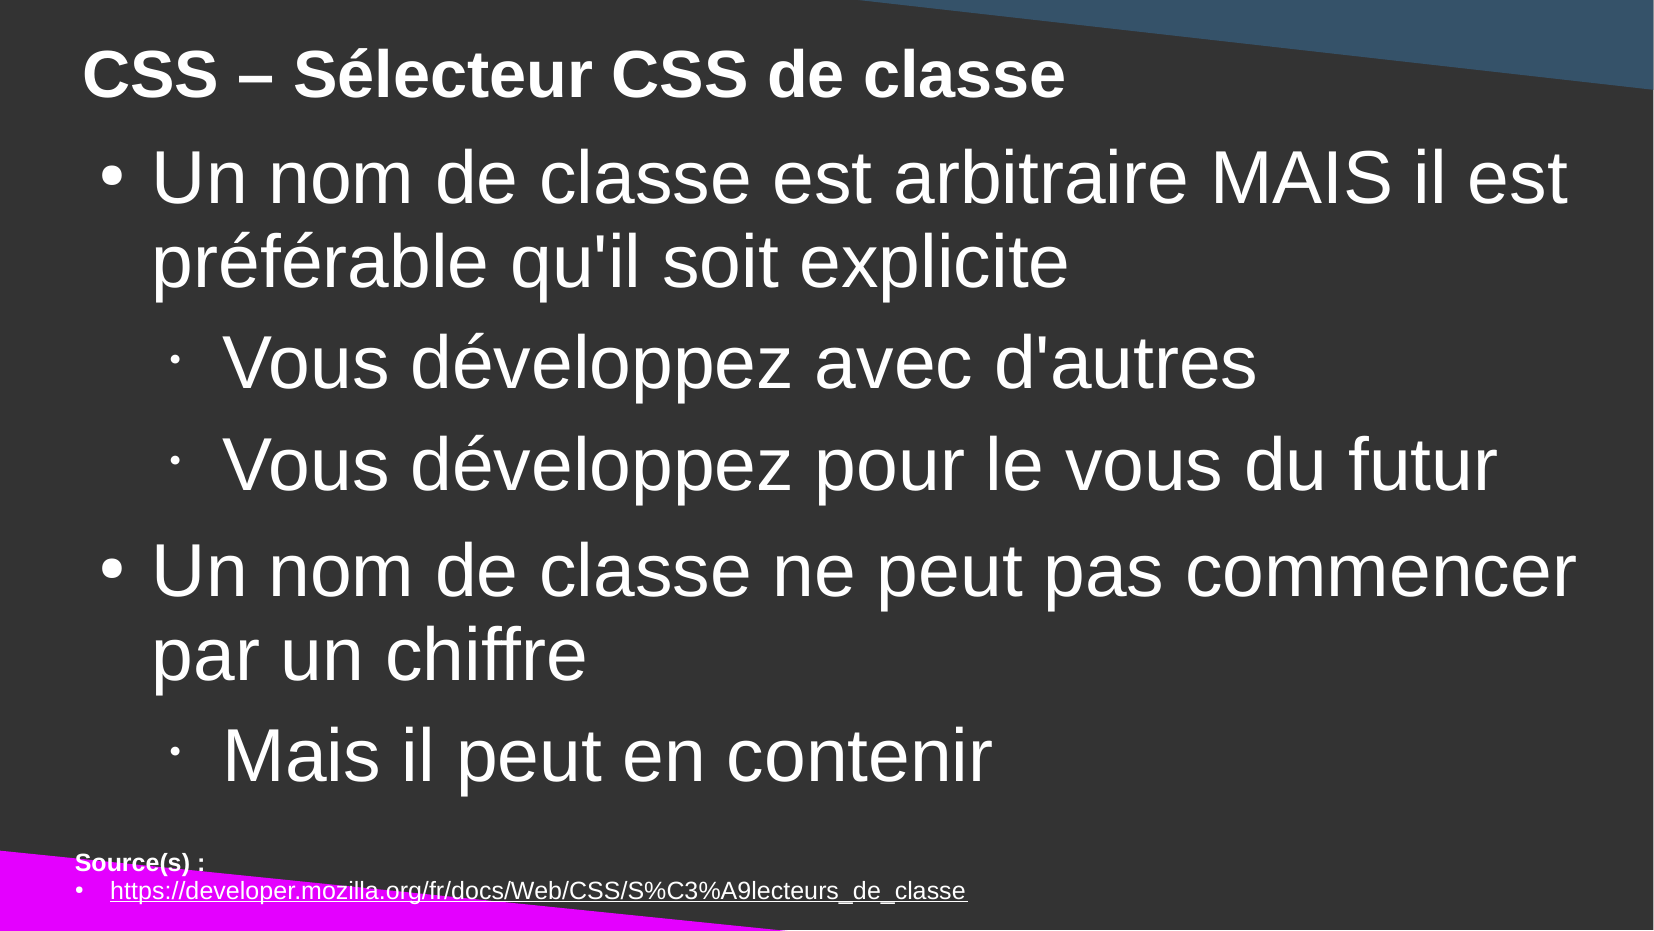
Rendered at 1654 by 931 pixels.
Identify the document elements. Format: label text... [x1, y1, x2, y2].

text_box [858, 0, 1654, 90]
text_box Source(s) : https://developer.mozilla.org/fr/docs/Web/CSS/S%C3%A9lecteurs_de_classe [60, 841, 1546, 913]
title CSS – Sélecteur CSS de classe [82, 37, 1571, 114]
text_box [0, 850, 788, 931]
list Un nom de classe est arbitraire MAIS il est préférable qu'il soit explicite Vous développez avec d'autres Vous développez pour le vous du futur Un nom de classe ne peut pas commencer par un chiffre Mais il peut en contenir [80, 135, 1605, 815]
